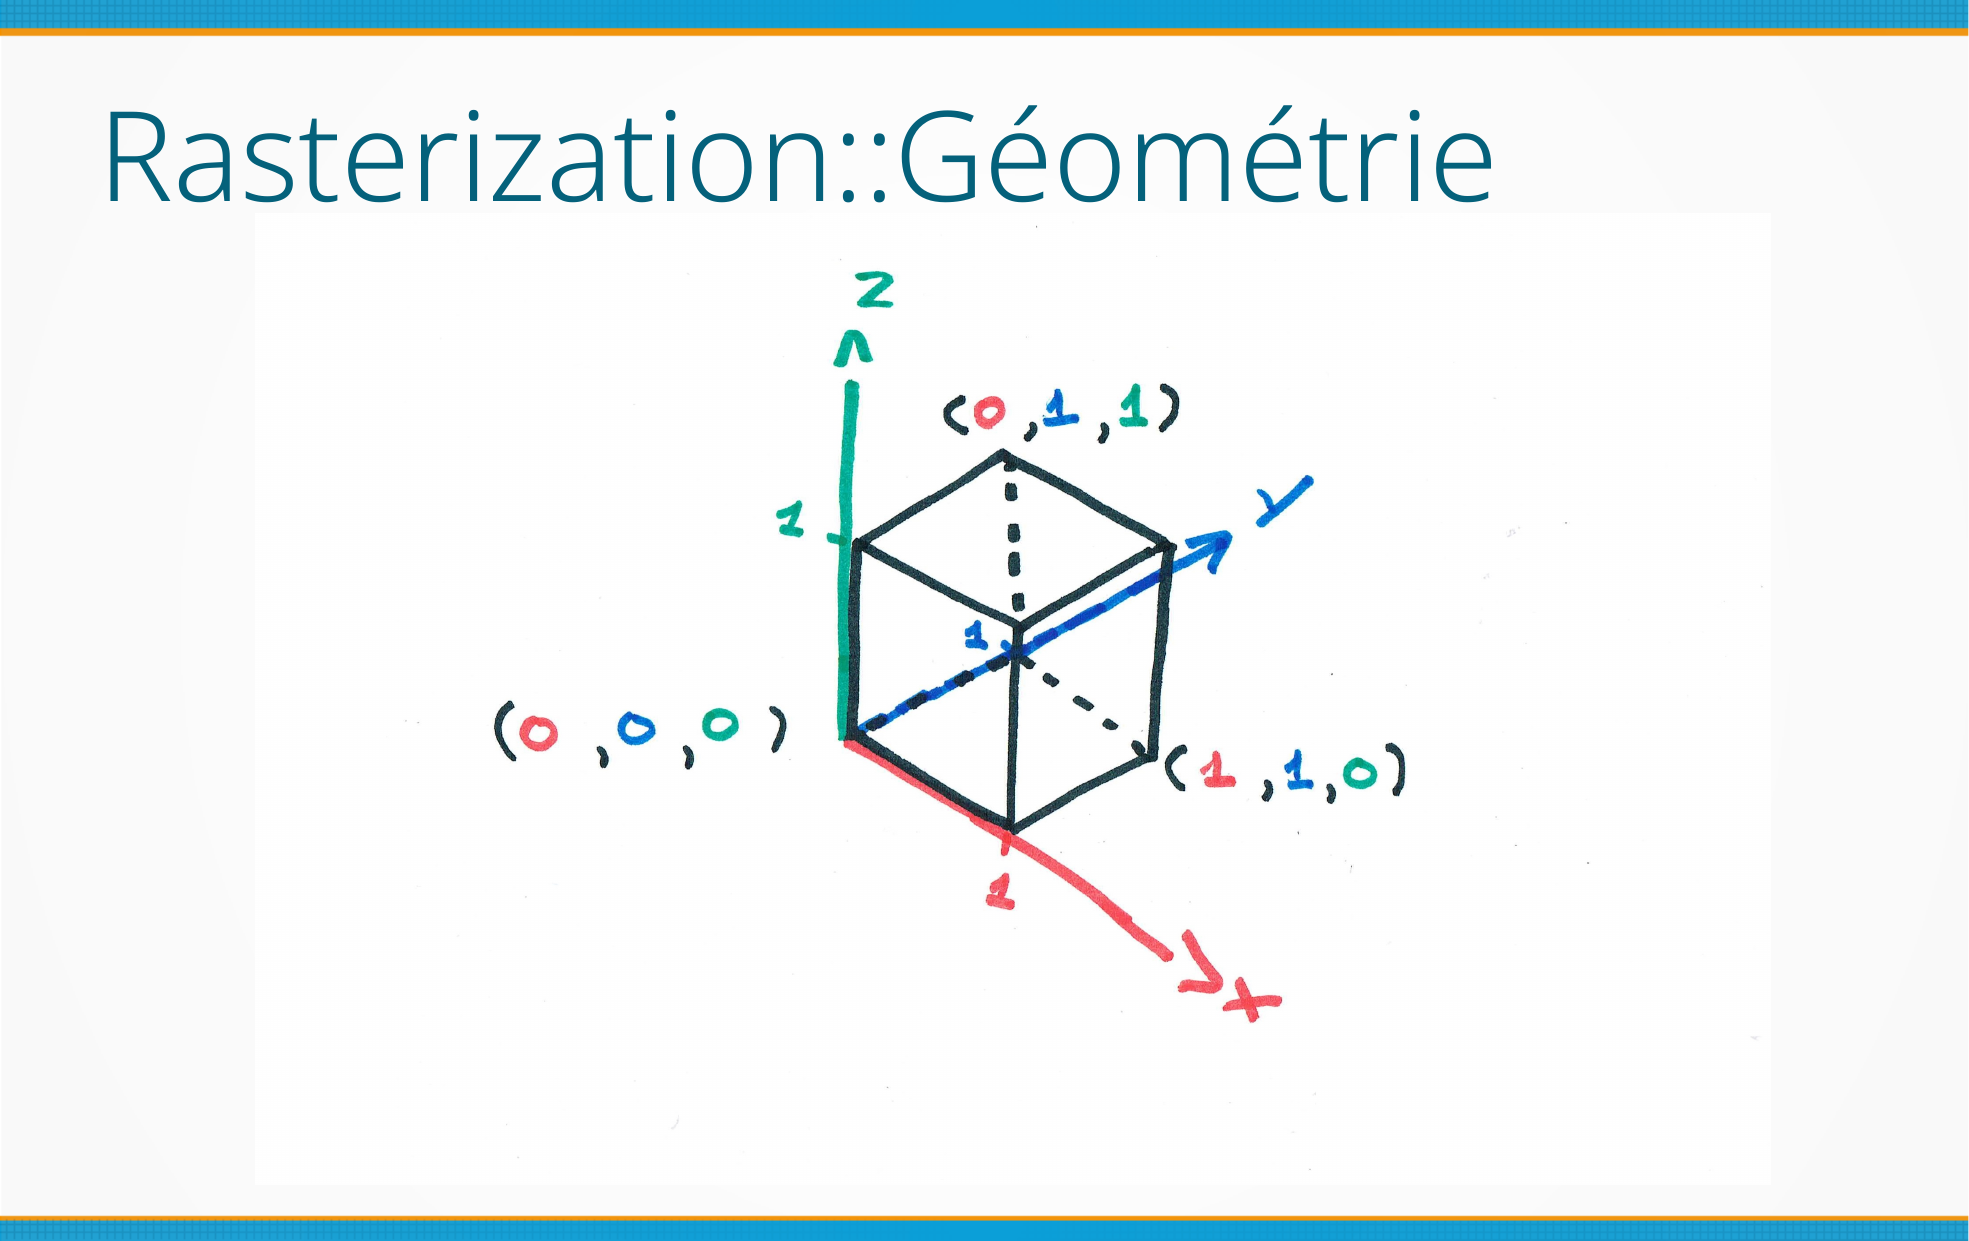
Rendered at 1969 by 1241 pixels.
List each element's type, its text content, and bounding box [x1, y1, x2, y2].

picture [0, 0, 1969, 1241]
title Rasterization::Géométrie [98, 49, 1870, 257]
